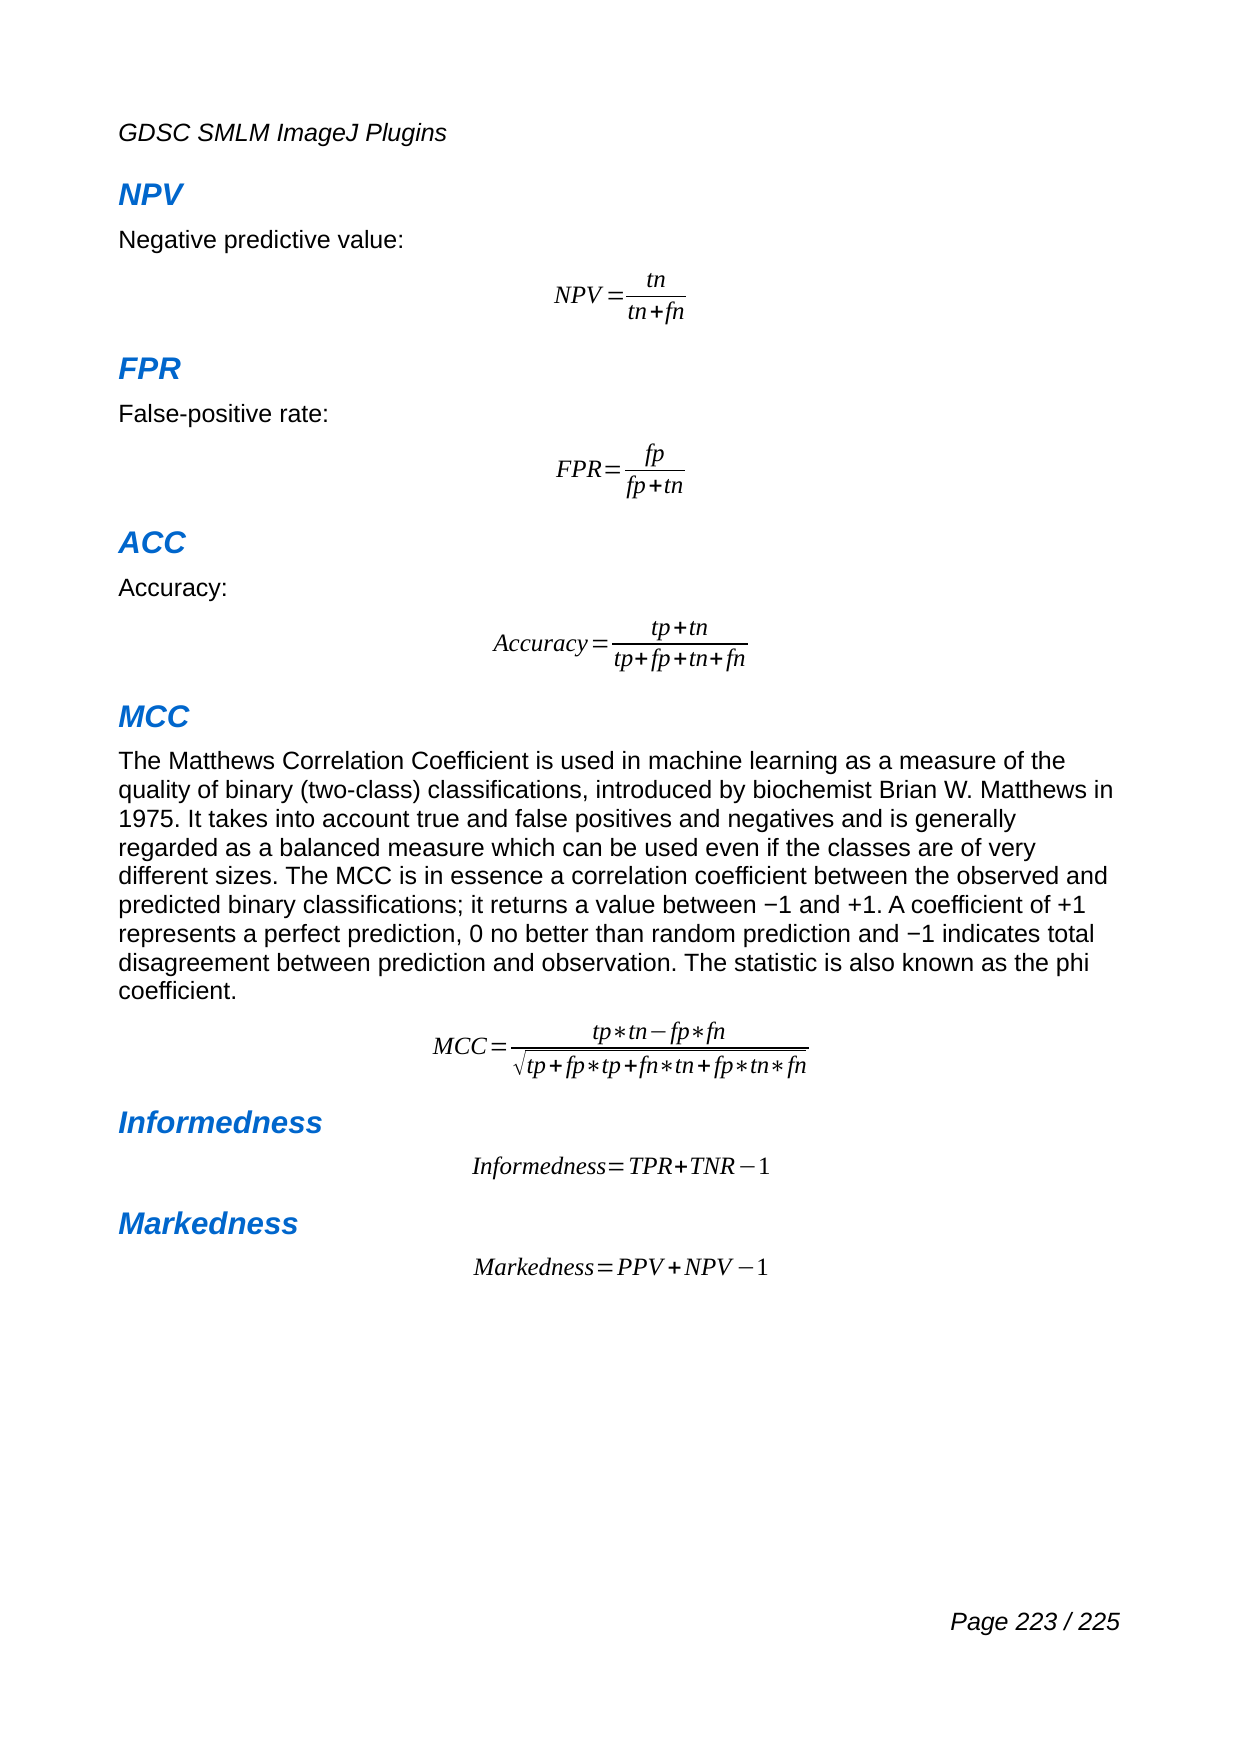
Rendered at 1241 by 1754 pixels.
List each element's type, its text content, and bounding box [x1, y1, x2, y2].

subtitle MCC [118, 698, 1122, 734]
subtitle Markedness [118, 1205, 1122, 1241]
text Negative predictive value: [118, 225, 1122, 253]
text The Matthews Correlation Coefficient is used in machine learning as a measure of the quality of binary (two-class) classifications, introduced by biochemist Brian W. Matthews in 1975. It takes into account true and false positives and negatives and is generally regarded as a balanced measure which can be used even if the classes are of very different sizes. The MCC is in essence a correlation coefficient between the observed and predicted binary classifications; it returns a value between −1 and +1. A coefficient of +1 represents a perfect prediction, 0 no better than random prediction and −1 indicates total disagreement between prediction and observation. The statistic is also known as the phi coefficient. [118, 746, 1122, 1005]
subtitle NPV [118, 176, 1122, 212]
text False-positive rate: [118, 399, 1122, 427]
subtitle Informedness [118, 1104, 1122, 1140]
subtitle FPR [118, 350, 1122, 386]
text Accuracy: [118, 572, 1122, 601]
subtitle ACC [118, 524, 1122, 560]
